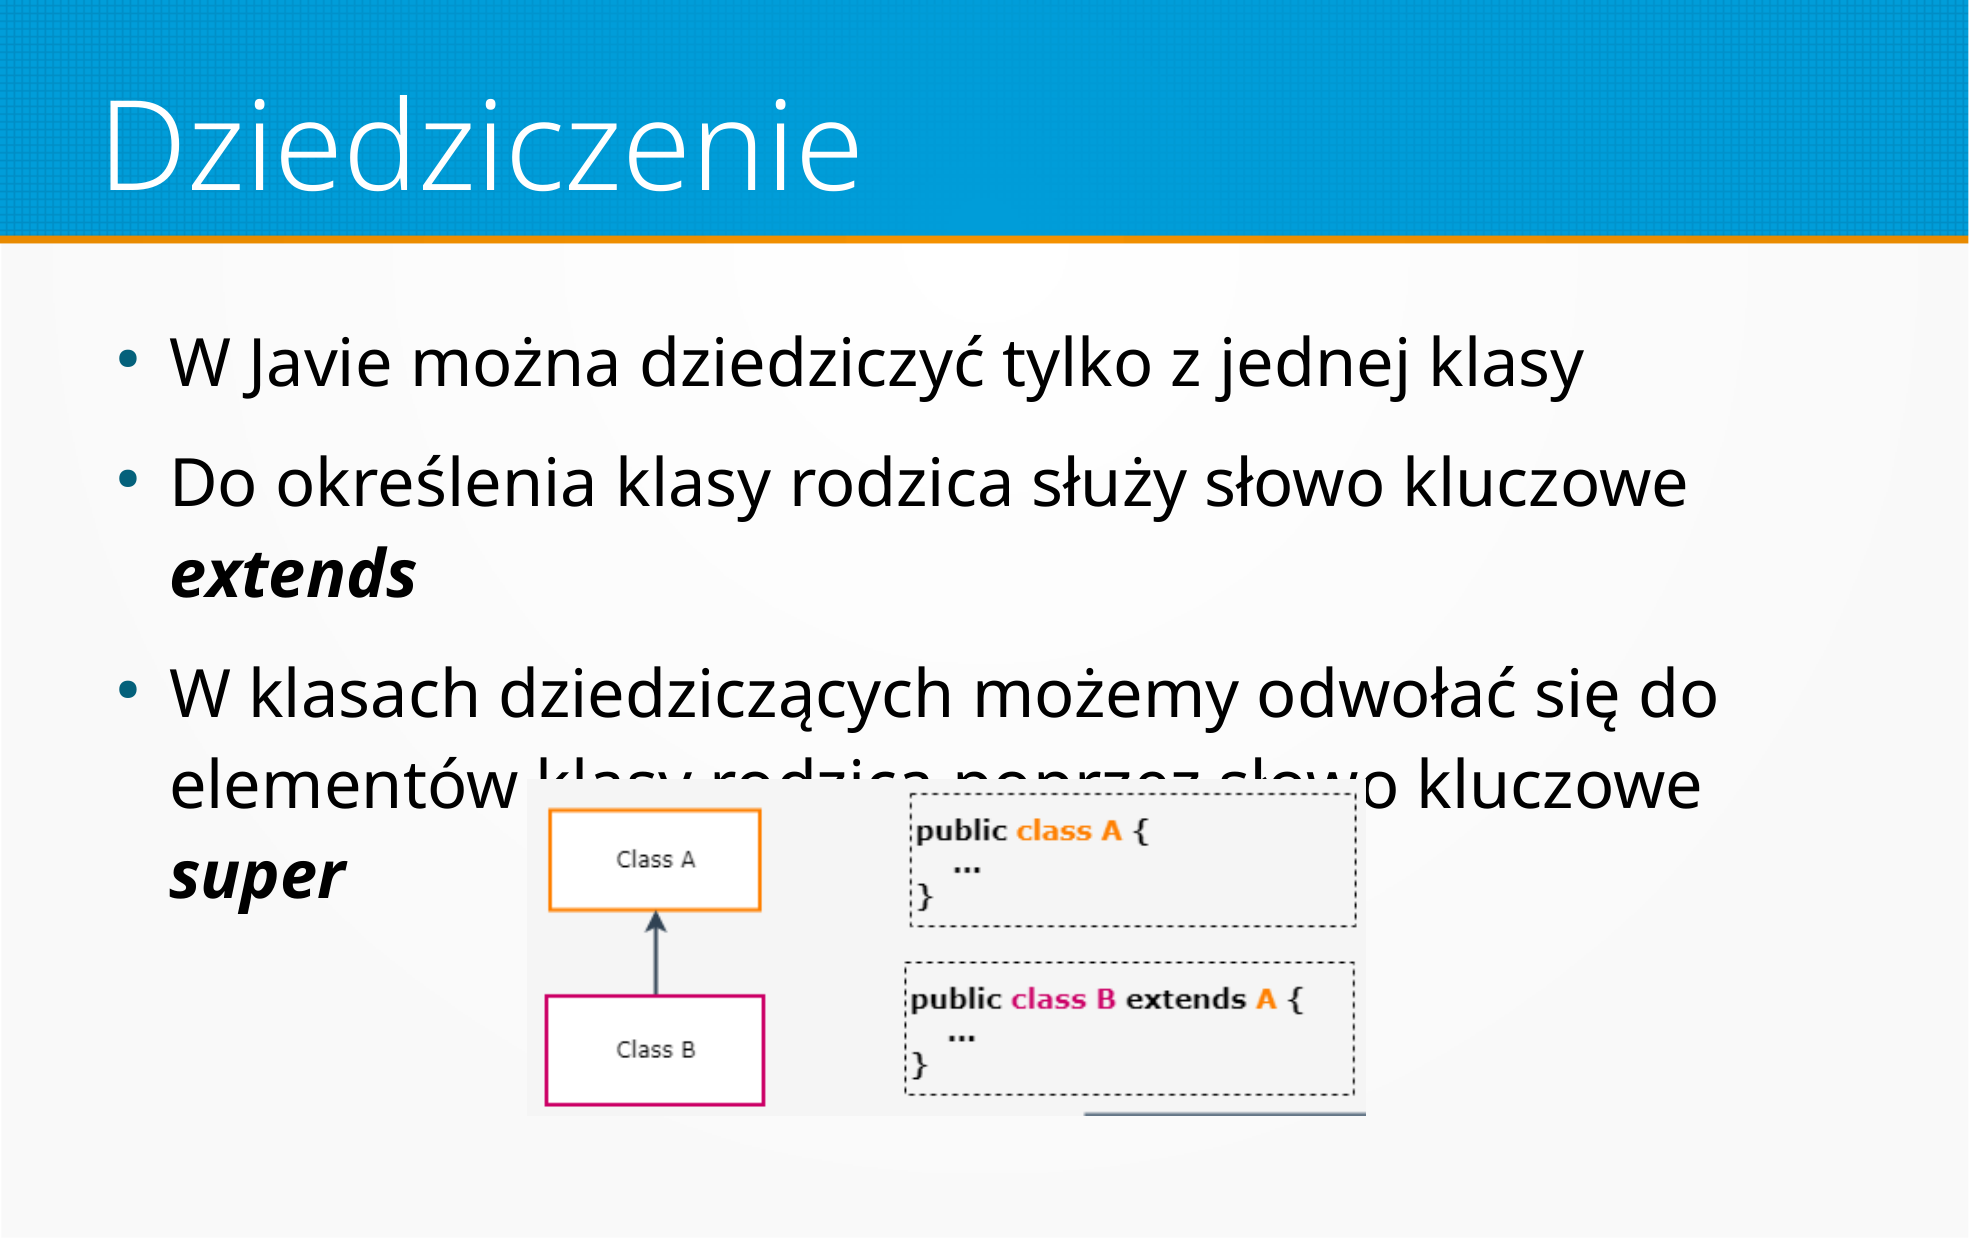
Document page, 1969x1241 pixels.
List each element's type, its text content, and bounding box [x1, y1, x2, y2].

list W Javie można dziedziczyć tylko z jednej klasy Do określenia klasy rodzica służy słowo kluczowe extends W klasach dziedziczących możemy odwołać się do elementów klasy rodzica poprzez słowo kluczowe super [98, 315, 1861, 1081]
picture [0, 236, 1969, 1241]
title Dziedziczenie [98, 19, 1870, 227]
